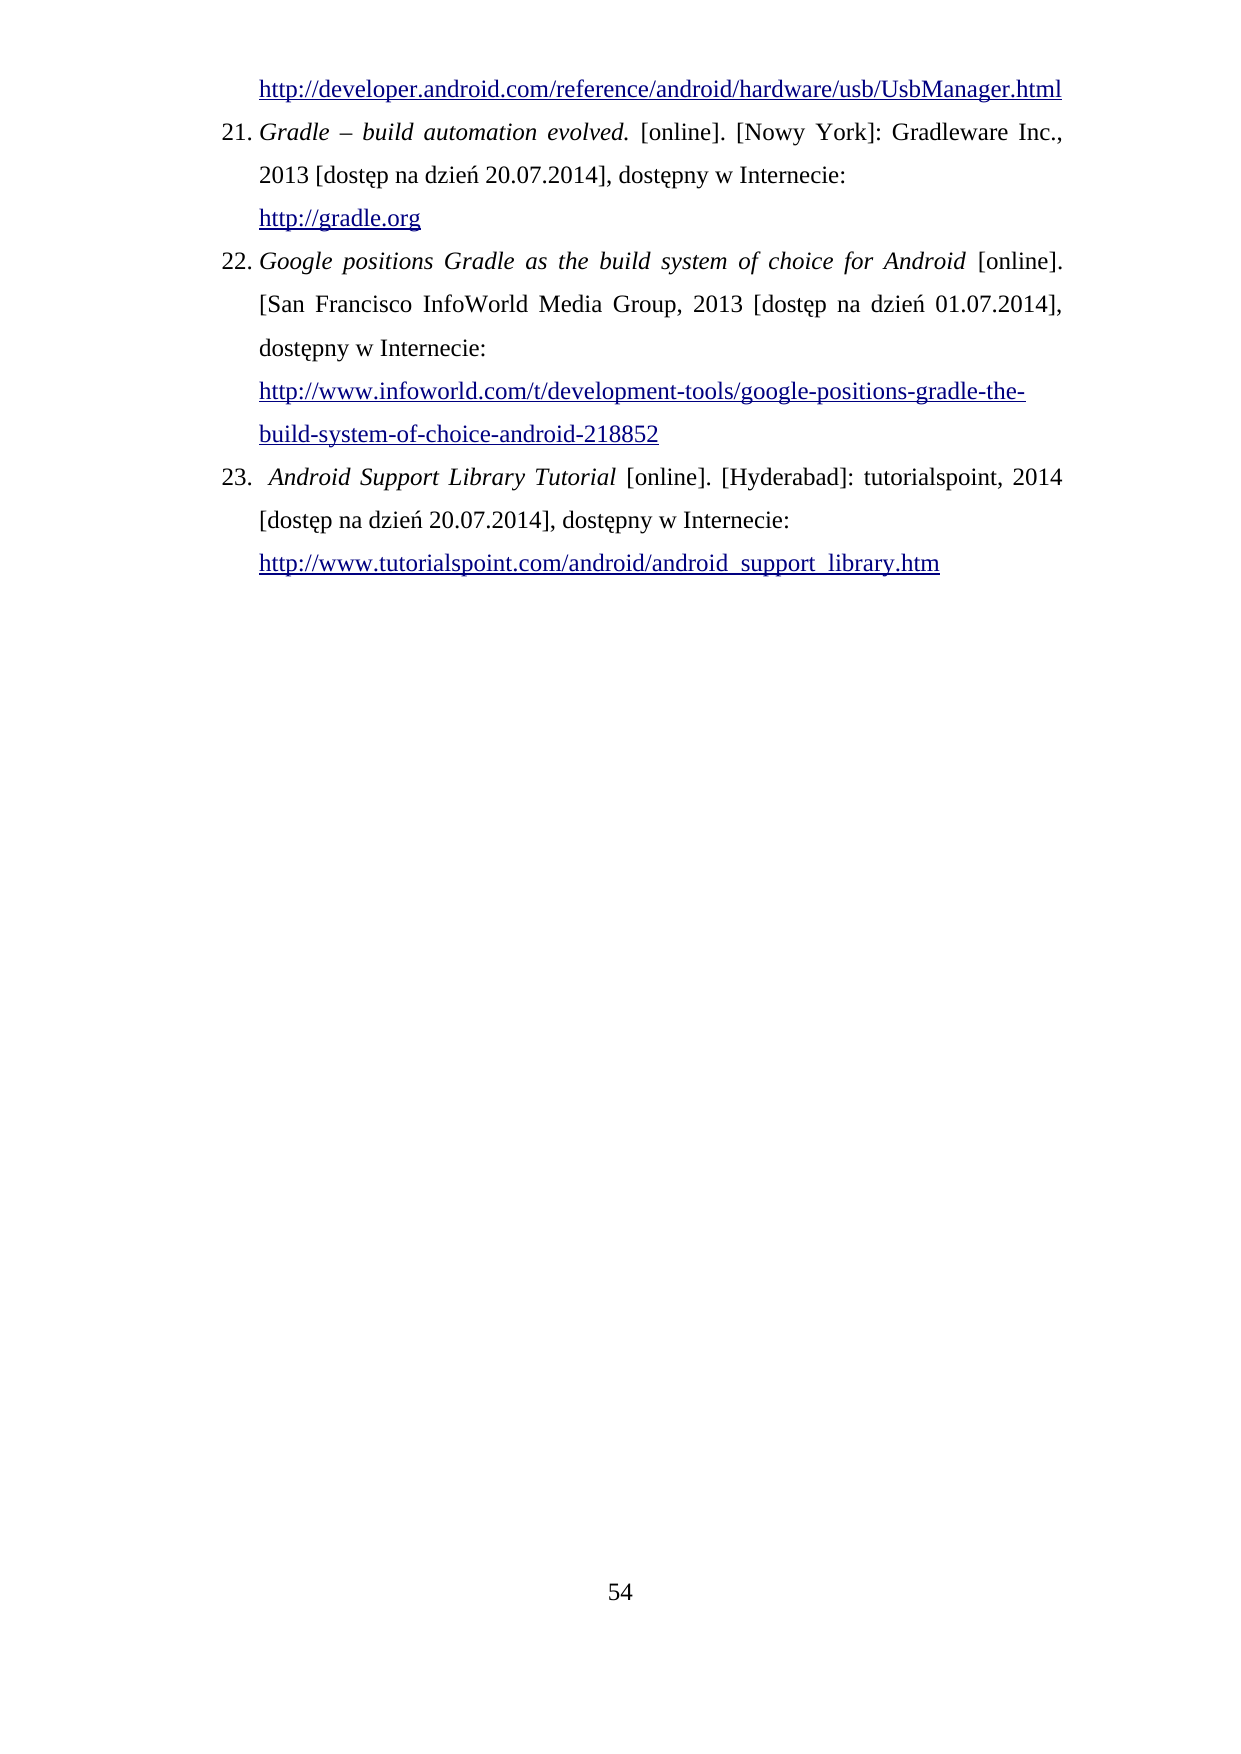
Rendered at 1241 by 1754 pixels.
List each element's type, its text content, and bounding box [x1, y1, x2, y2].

text http://developer.android.com/reference/android/hardware/usb/UsbManager.html [259, 74, 1063, 103]
text http://www.tutorialspoint.com/android/android_support_library.htm [259, 548, 1063, 577]
text http://gradle.org [259, 203, 1063, 232]
text http://www.infoworld.com/t/development-tools/google-positions-gradle-the-build-system-of-choice-android-218852 [259, 376, 1063, 448]
list Android Support Library Tutorial [online]. [Hyderabad]: tutorialspoint, 2014 [dostęp na dzień 20.07.2014], dostępny w Internecie: [221, 462, 1063, 534]
list Gradle – build automation evolved. [online]. [Nowy York]: Gradleware Inc., 2013 [dostęp na dzień 20.07.2014], dostępny w Internecie: [221, 117, 1063, 189]
list Google positions Gradle as the build system of choice for Android [online]. [San Francisco InfoWorld Media Group, 2013 [dostęp na dzień 01.07.2014], dostępny w Internecie: [221, 246, 1063, 361]
